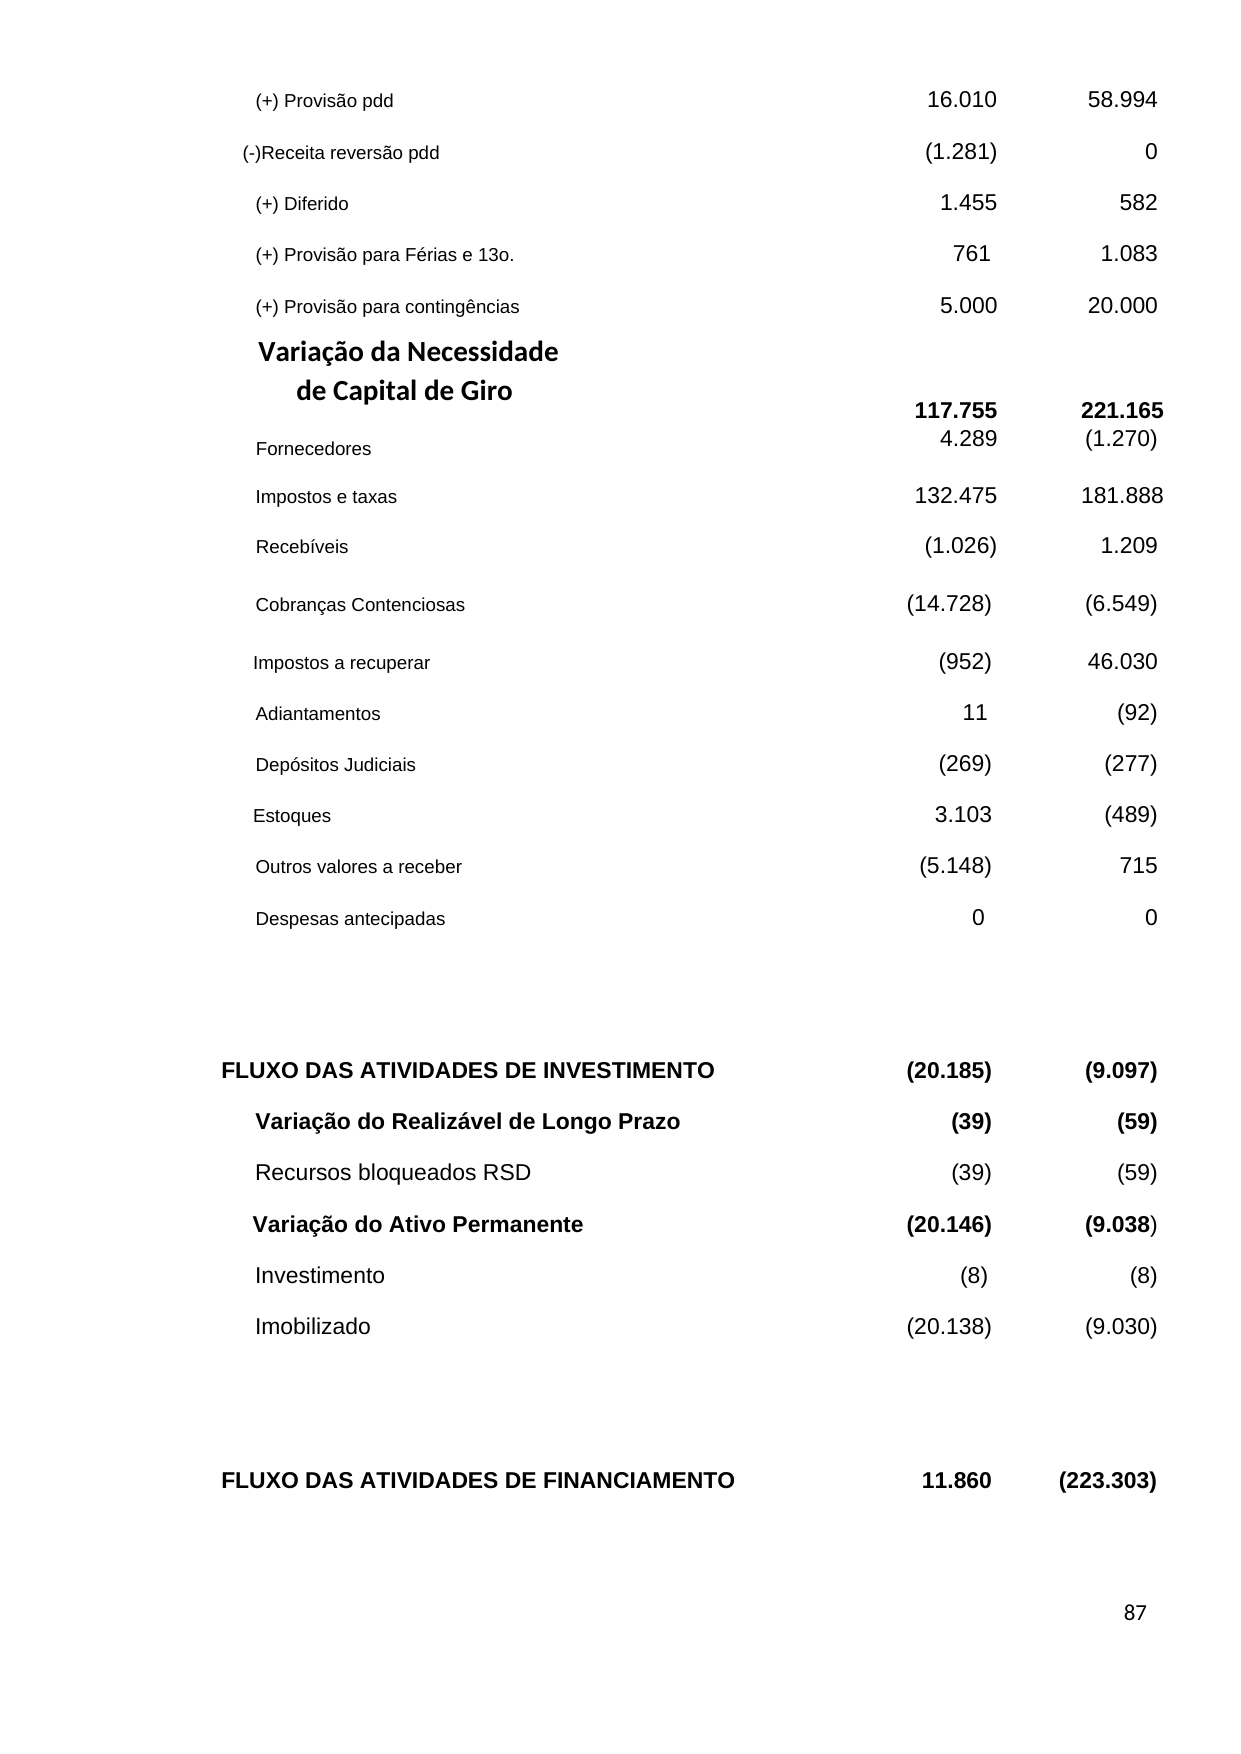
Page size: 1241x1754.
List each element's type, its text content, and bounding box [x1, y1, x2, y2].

table_cell Estoques [221, 790, 733, 841]
table_cell [824, 841, 856, 892]
table_cell [824, 1199, 856, 1250]
table_cell 16.010 [899, 75, 1066, 126]
table_cell [824, 636, 856, 687]
table_cell 20.000 [1066, 280, 1176, 333]
table_cell [824, 1301, 856, 1353]
table_cell (277) [1059, 739, 1176, 790]
table_cell [824, 790, 856, 841]
table_cell (1.281) [899, 126, 1066, 177]
table_cell 11 [906, 688, 1059, 739]
table_cell [906, 943, 1059, 1045]
table_cell [588, 280, 742, 333]
table_cell [1059, 943, 1176, 1045]
table_cell [856, 636, 906, 687]
table_cell [856, 943, 906, 1045]
table_cell [588, 521, 742, 560]
table_cell (20.146) [906, 1199, 1059, 1250]
table_cell [733, 1045, 823, 1096]
table_cell [824, 1045, 856, 1096]
table_cell Outros valores a receber [221, 841, 733, 892]
table_cell FLUXO DAS ATIVIDADES DE FINANCIAMENTO [221, 1454, 823, 1508]
table_cell Depósitos Judiciais [221, 739, 733, 790]
table_cell (9.038) [1059, 1199, 1176, 1250]
table_cell [742, 334, 804, 425]
table_cell 5.000 [899, 280, 1066, 333]
table_cell [804, 470, 899, 521]
table_cell [824, 892, 856, 943]
table_cell [824, 688, 856, 739]
table_cell [733, 1199, 823, 1250]
table_cell [742, 229, 804, 279]
table_cell [588, 229, 742, 279]
table_cell [856, 1199, 906, 1250]
table_cell (1.270) [1066, 425, 1176, 470]
table_cell [221, 943, 733, 1045]
table_cell Imobilizado [221, 1301, 733, 1353]
table_cell 3.103 [906, 790, 1059, 841]
table_cell (+) Diferido [221, 177, 588, 228]
table_cell [804, 334, 899, 425]
table_cell 1.209 [1066, 521, 1176, 560]
table_cell [824, 739, 856, 790]
table_cell (59) [1059, 1148, 1176, 1199]
table_cell [856, 1148, 906, 1199]
table_cell [733, 892, 823, 943]
table_header Cobranças Contenciosas [221, 590, 733, 636]
table_cell [742, 470, 804, 521]
table_cell [856, 841, 906, 892]
table_cell [588, 126, 742, 177]
table_cell 0 [1066, 126, 1176, 177]
table_cell [733, 739, 823, 790]
table_cell [588, 470, 742, 521]
table_cell Variação do Ativo Permanente [221, 1199, 733, 1250]
table_cell [221, 1353, 733, 1454]
table_cell [856, 1301, 906, 1353]
table_cell [588, 75, 742, 126]
table_cell 58.994 [1066, 75, 1176, 126]
table_cell (59) [1059, 1096, 1176, 1148]
table_cell Variação da Necessidade de Capital de Giro [221, 334, 588, 425]
table_cell (9.030) [1059, 1301, 1176, 1353]
table_cell [856, 1454, 906, 1508]
table_cell [856, 739, 906, 790]
table_cell (9.097) [1059, 1045, 1176, 1096]
table_cell [824, 943, 856, 1045]
table_cell [733, 1353, 823, 1454]
table_cell (39) [906, 1096, 1059, 1148]
table_cell [804, 425, 899, 470]
table_cell [856, 1045, 906, 1096]
table_cell [588, 425, 742, 470]
table_cell (5.148) [906, 841, 1059, 892]
table_cell Impostos e taxas [221, 470, 588, 521]
table_cell (489) [1059, 790, 1176, 841]
table_cell 132.475 [899, 470, 1066, 521]
table_cell [856, 892, 906, 943]
table_cell [742, 521, 804, 560]
table_cell 715 [1059, 841, 1176, 892]
table_cell [824, 1353, 856, 1454]
table_cell [804, 229, 899, 279]
table_cell Recebíveis [221, 521, 588, 560]
table_cell (39) [906, 1148, 1059, 1199]
table_cell (8) [906, 1250, 1059, 1301]
table_cell 582 [1066, 177, 1176, 228]
table_cell 11.860 [906, 1454, 1059, 1508]
table_cell [824, 1454, 856, 1508]
table_cell [733, 1148, 823, 1199]
table_cell (92) [1059, 688, 1176, 739]
table_cell [733, 688, 823, 739]
table_cell 46.030 [1059, 636, 1176, 687]
table_cell [824, 1096, 856, 1148]
table_cell [804, 126, 899, 177]
table_cell [824, 1250, 856, 1301]
table_cell [742, 177, 804, 228]
table_cell [804, 177, 899, 228]
table_cell 4.289 [899, 425, 1066, 470]
table_cell [856, 1353, 906, 1454]
table_cell (+) Provisão para contingências [221, 280, 588, 333]
table_cell (1.026) [899, 521, 1066, 560]
table_cell (-)Receita reversão pdd [221, 126, 588, 177]
table_cell [742, 75, 804, 126]
table_cell 1.083 [1066, 229, 1176, 279]
table_cell [588, 177, 742, 228]
table_cell [588, 334, 742, 425]
table_header [733, 590, 823, 636]
table_cell [856, 790, 906, 841]
table_cell 181.888 [1066, 470, 1176, 521]
table_cell [733, 1096, 823, 1148]
table_cell (+) Provisão pdd [221, 75, 588, 126]
table_cell [856, 688, 906, 739]
table_cell [824, 1148, 856, 1199]
table_cell (8) [1059, 1250, 1176, 1301]
table_header [856, 590, 906, 636]
table_cell [733, 841, 823, 892]
table_cell [742, 280, 804, 333]
table_cell [733, 636, 823, 687]
table_cell (20.185) [906, 1045, 1059, 1096]
table_cell Impostos a recuperar [221, 636, 733, 687]
table_header [824, 590, 856, 636]
table_cell [742, 425, 804, 470]
table_cell Recursos bloqueados RSD [221, 1148, 733, 1199]
table_cell 0 [1059, 892, 1176, 943]
table_cell [804, 75, 899, 126]
table_cell (952) [906, 636, 1059, 687]
table_cell 1.455 [899, 177, 1066, 228]
table_cell [733, 790, 823, 841]
table_cell [733, 943, 823, 1045]
table_cell [804, 521, 899, 560]
table_cell 221.165 [1066, 334, 1176, 425]
table_cell (269) [906, 739, 1059, 790]
table_cell (+) Provisão para Férias e 13o. [221, 229, 588, 279]
table_cell [742, 126, 804, 177]
table_cell [906, 1353, 1059, 1454]
table_cell Adiantamentos [221, 688, 733, 739]
table_cell [1059, 1353, 1176, 1454]
table_cell Despesas antecipadas [221, 892, 733, 943]
table_cell Fornecedores [221, 425, 588, 470]
table_cell (20.138) [906, 1301, 1059, 1353]
table_cell [733, 1301, 823, 1353]
table_cell 0 [906, 892, 1059, 943]
table_cell [856, 1096, 906, 1148]
table_cell FLUXO DAS ATIVIDADES DE INVESTIMENTO [221, 1045, 733, 1096]
table_cell [733, 1250, 823, 1301]
table_cell [804, 280, 899, 333]
table_cell 761 [899, 229, 1066, 279]
table_cell Variação do Realizável de Longo Prazo [221, 1096, 733, 1148]
table_header (14.728) [906, 590, 1059, 636]
table_cell (223.303) [1059, 1454, 1176, 1508]
table_cell 117.755 [899, 334, 1066, 425]
table_cell [856, 1250, 906, 1301]
table_header (6.549) [1059, 590, 1176, 636]
table_cell Investimento [221, 1250, 733, 1301]
